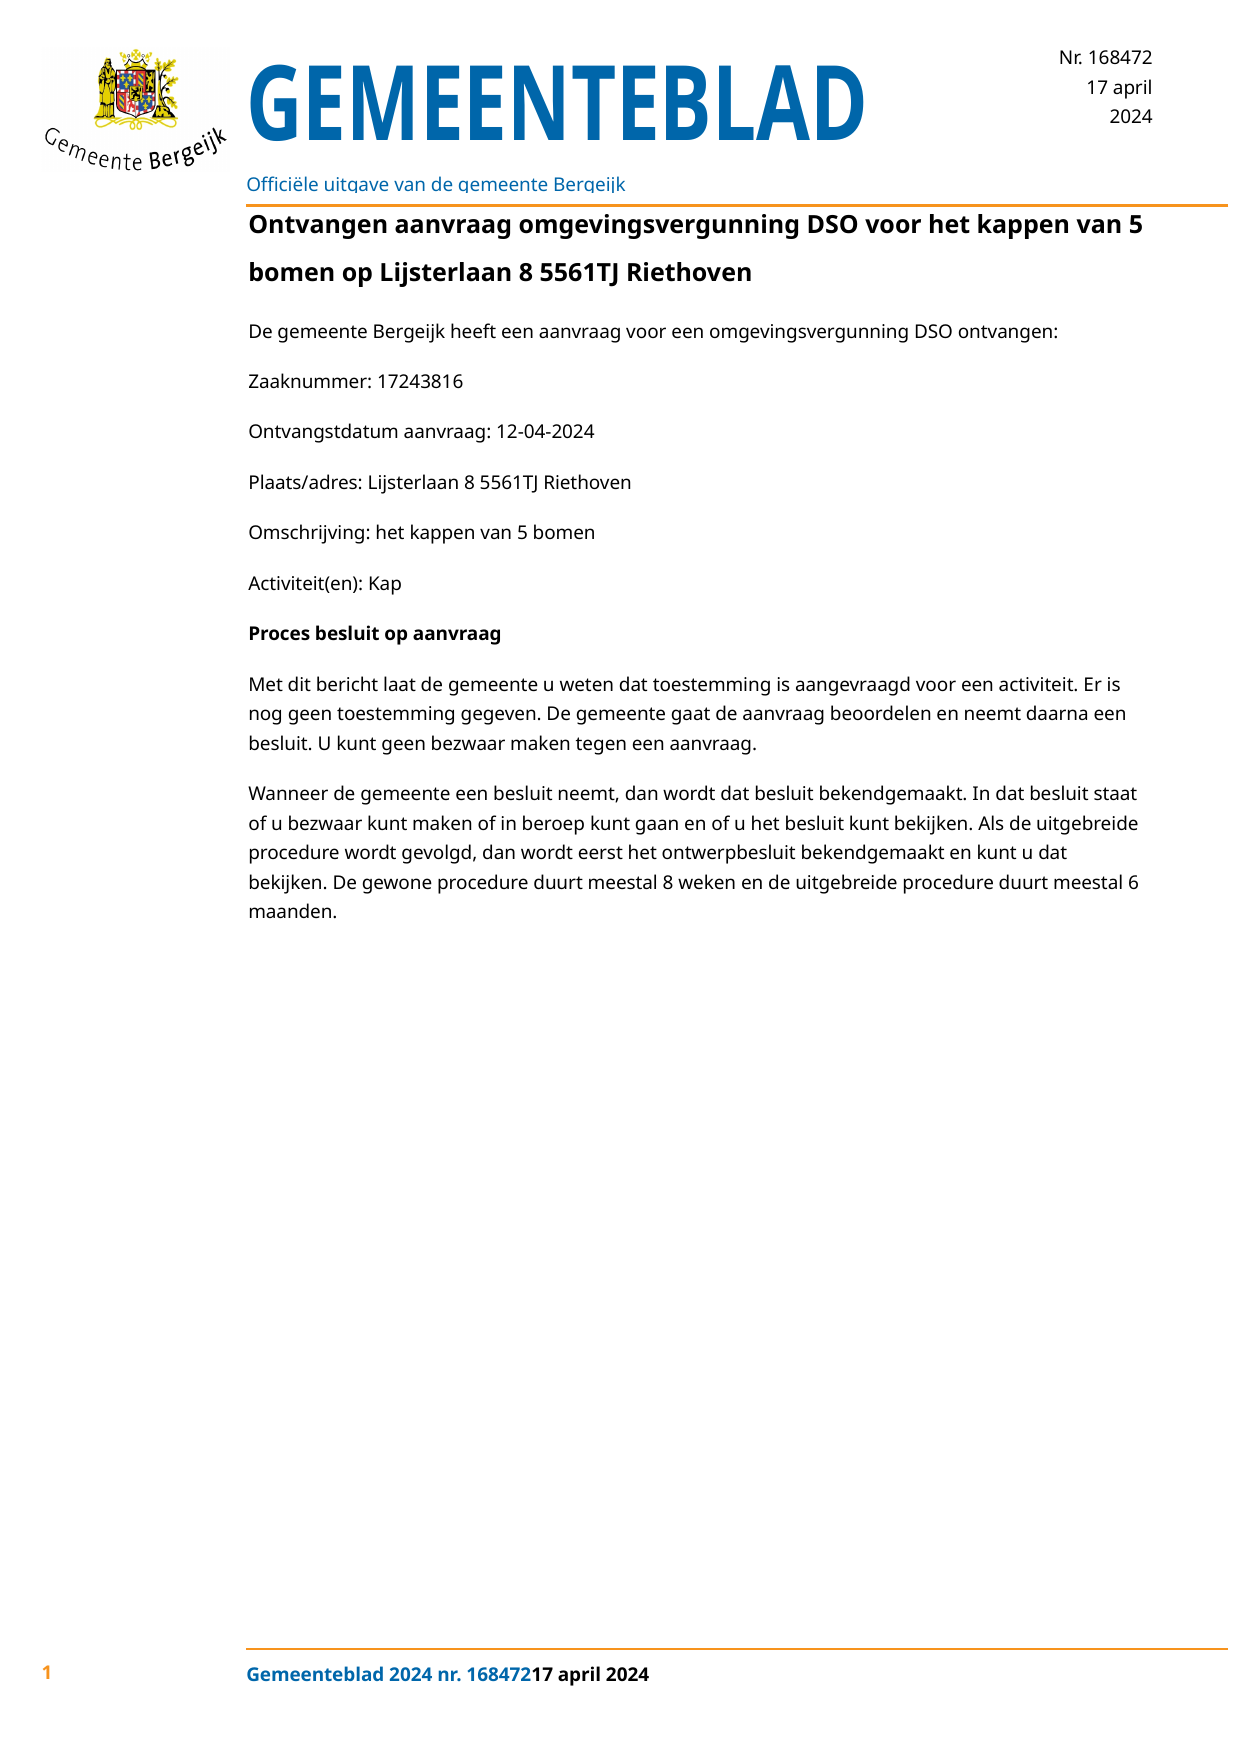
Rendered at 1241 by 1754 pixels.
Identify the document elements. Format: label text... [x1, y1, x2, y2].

text De gemeente Bergeijk heeft een aanvraag voor een omgevingsvergunning DSO ontvangen: [248, 318, 1152, 344]
text Met dit bericht laat de gemeente u weten dat toestemming is aangevraagd voor een activiteit. Er is nog geen toestemming gegeven. De gemeente gaat de aanvraag beoordelen en neemt daarna een besluit. U kunt geen bezwaar maken tegen een aanvraag. [248, 671, 1152, 756]
text Wanneer de gemeente een besluit neemt, dan wordt dat besluit bekendgemaakt. In dat besluit staat of u bezwaar kunt maken of in beroep kunt gaan en of u het besluit kunt bekijken. Als de uitgebreide procedure wordt gevolgd, dan wordt eerst het ontwerpbesluit bekendgemaakt en kunt u dat bekijken. De gewone procedure duurt meestal 8 weken en de uitgebreide procedure duurt meestal 6 maanden. [248, 780, 1152, 924]
picture [41, 47, 231, 172]
text Proces besluit op aanvraag [248, 620, 1152, 646]
text Plaats/adres: Lijsterlaan 8 5561TJ Riethoven [248, 469, 1152, 495]
text Ontvangstdatum aanvraag: 12-04-2024 [248, 419, 1152, 444]
text Ontvangen aanvraag omgevingsvergunning DSO voor het kappen van 5 bomen op Lijsterlaan 8 5561TJ Riethoven [248, 207, 1152, 288]
text Omschrijving: het kappen van 5 bomen [248, 519, 1152, 545]
text Zaaknummer: 17243816 [248, 368, 1152, 394]
text Activiteit(en): Kap [248, 570, 1152, 596]
